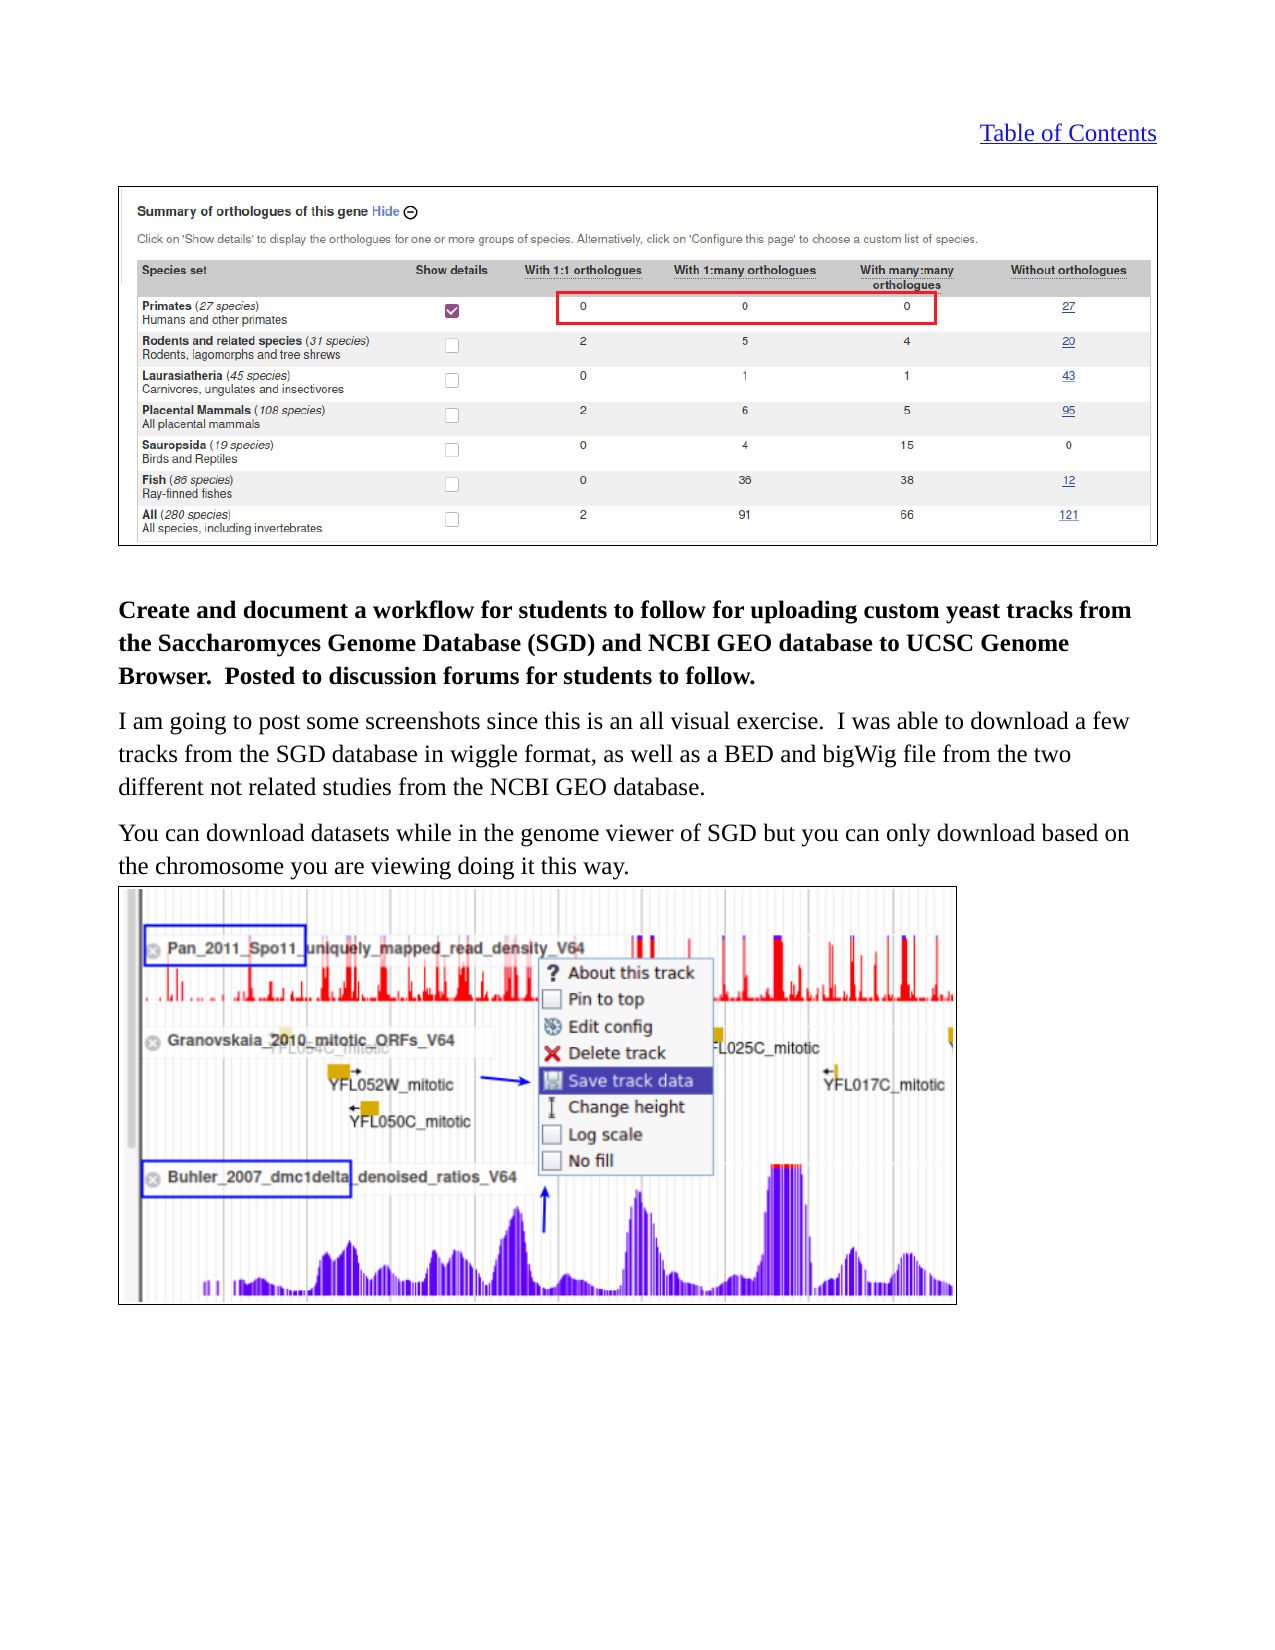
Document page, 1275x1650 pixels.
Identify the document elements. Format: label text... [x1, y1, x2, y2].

picture [121, 889, 954, 1302]
text I am going to post some screenshots since this is an all visual exercise. I was able to download a few tracks from the SGD database in wiggle format, as well as a BED and bigWig file from the two different not related studies from the NCBI GEO database. [118, 706, 1157, 801]
text Create and document a workflow for students to follow for uploading custom yeast tracks from the Saccharomyces Genome Database (SGD) and NCBI GEO database to UCSC Genome Browser. Posted to discussion forums for students to follow. [118, 595, 1157, 690]
text You can download datasets while in the genome viewer of SGD but you can only download based on the chromosome you are viewing doing it this way. [118, 818, 1157, 880]
picture [121, 188, 1154, 542]
